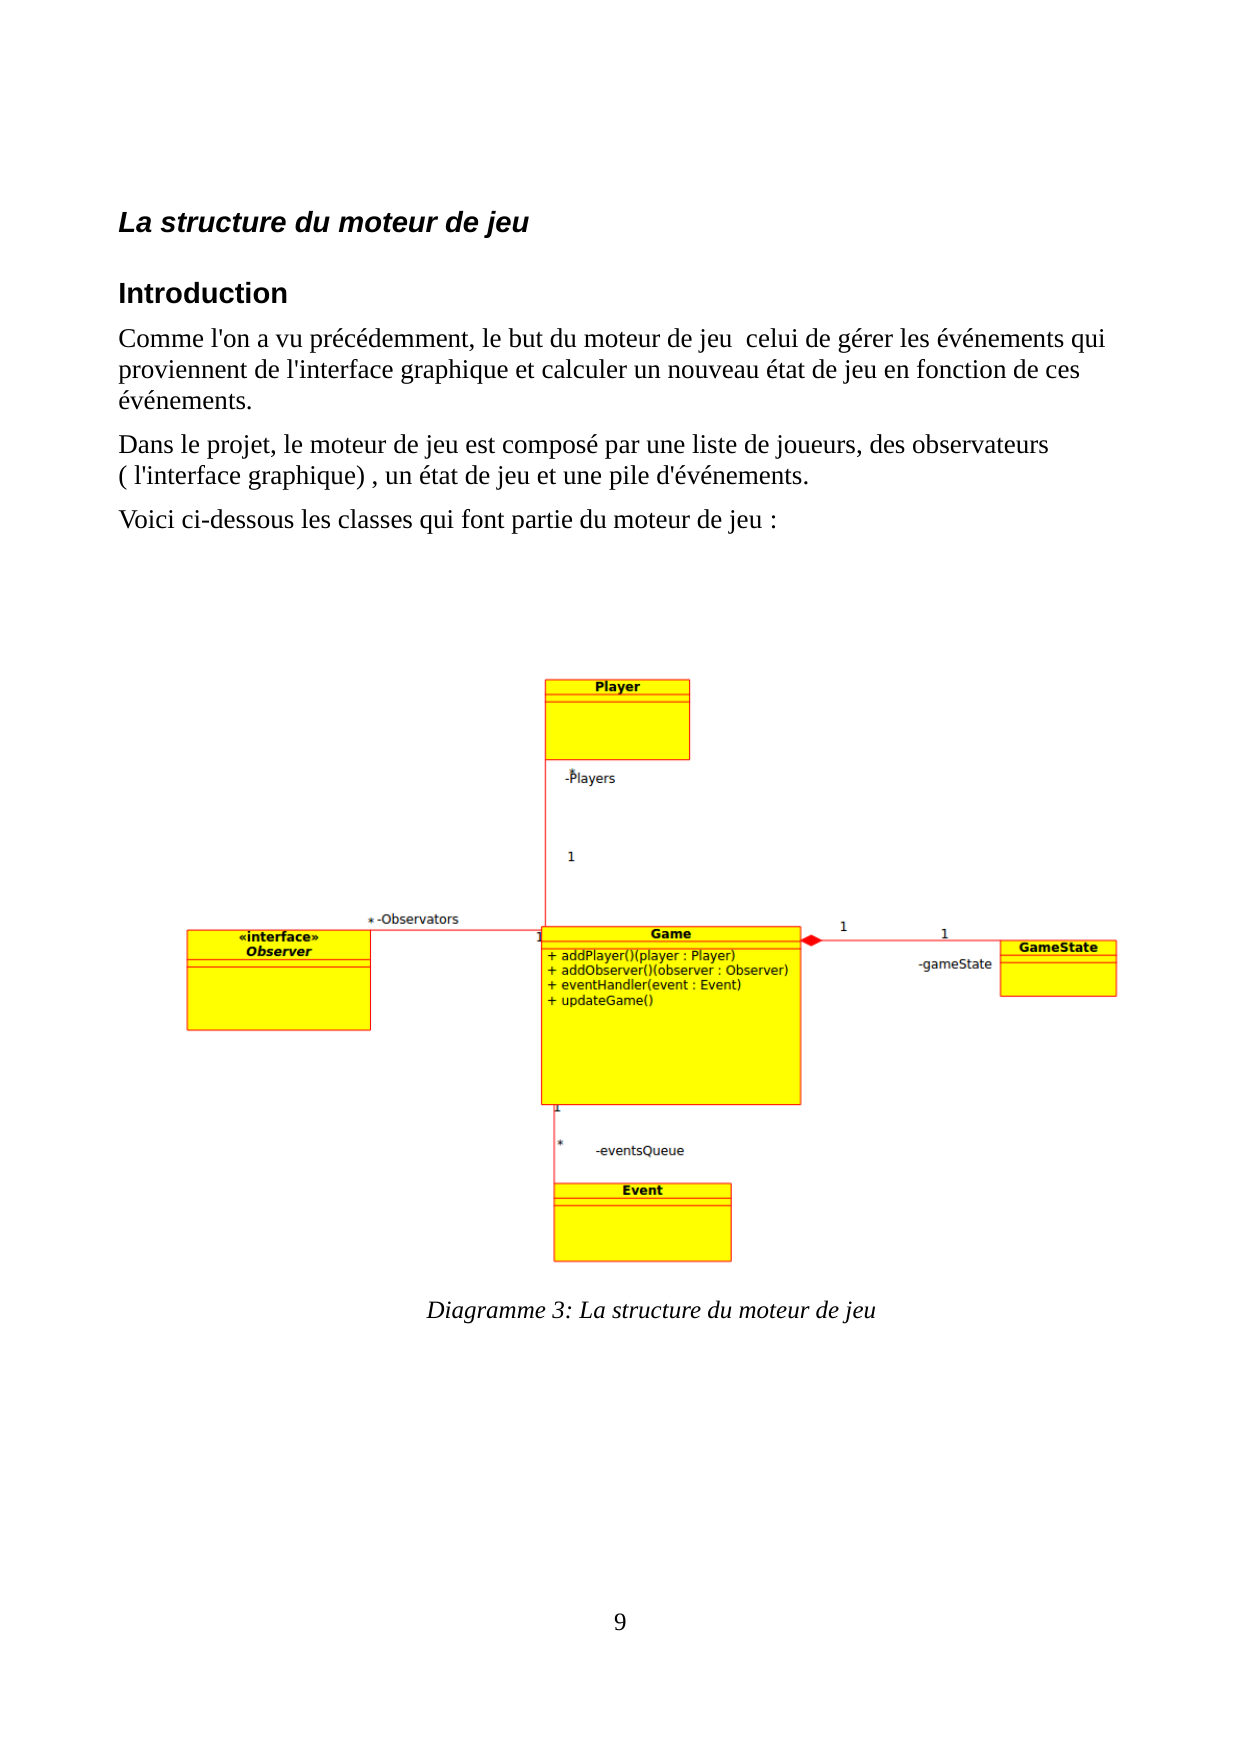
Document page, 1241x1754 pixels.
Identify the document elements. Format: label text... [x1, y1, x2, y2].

subtitle Introduction [118, 276, 1122, 310]
text Diagramme 3: La structure du moteur de jeu [150, 1296, 1154, 1324]
picture [150, 660, 1155, 1296]
text Dans le projet, le moteur de jeu est composé par une liste de joueurs, des observateurs ( l'interface graphique) , un état de jeu et une pile d'événements. [118, 428, 1122, 490]
text Voici ci-dessous les classes qui font partie du moteur de jeu : [118, 503, 1122, 534]
text Comme l'on a vu précédemment, le but du moteur de jeu celui de gérer les événements qui proviennent de l'interface graphique et calculer un nouveau état de jeu en fonction de ces événements. [118, 322, 1122, 416]
subtitle La structure du moteur de jeu [118, 205, 1122, 239]
